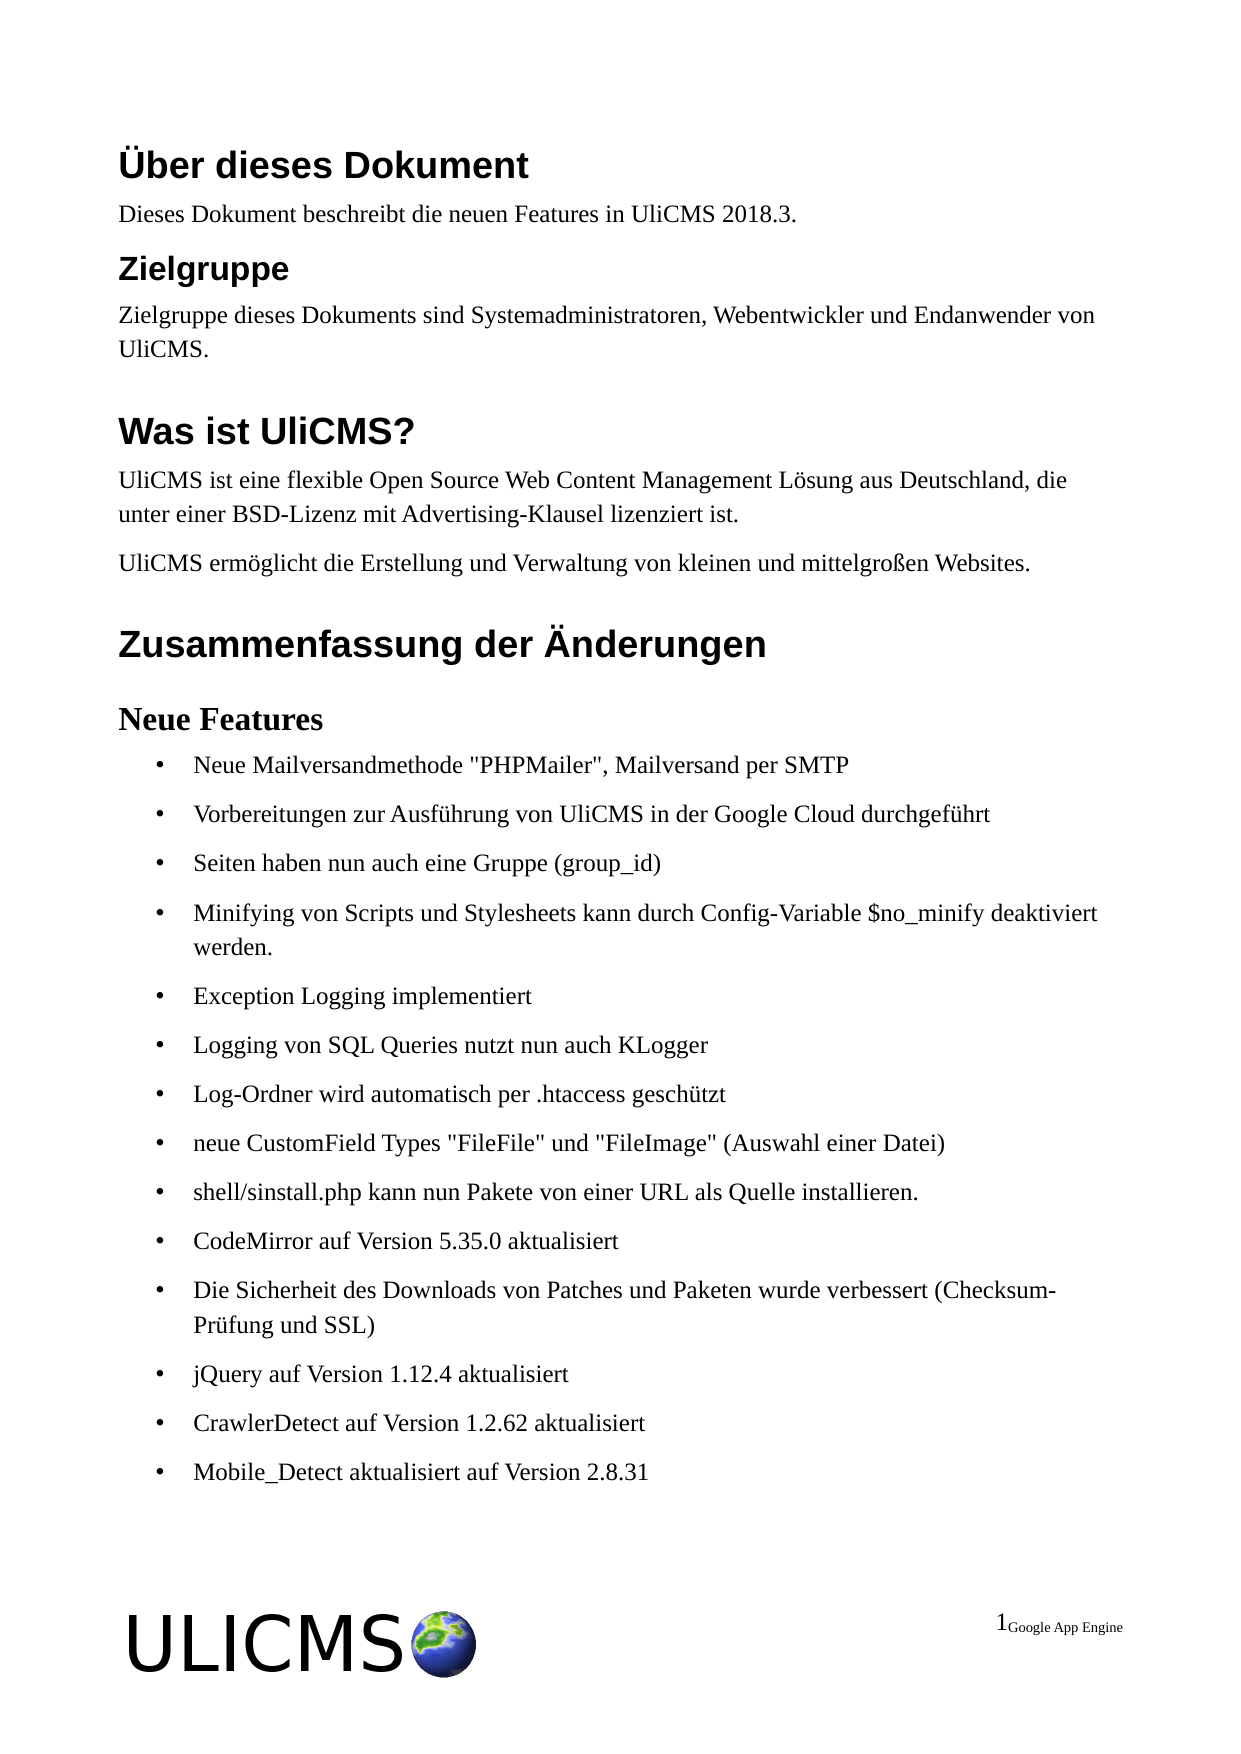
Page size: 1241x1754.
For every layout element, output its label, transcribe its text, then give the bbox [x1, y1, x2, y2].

list Vorbereitungen zur Ausführung von UliCMS in der Google Cloud durchgeführt [156, 799, 1123, 828]
list jQuery auf Version 1.12.4 aktualisiert [156, 1359, 1123, 1388]
list Mobile_Detect aktualisiert auf Version 2.8.31 [156, 1457, 1123, 1486]
list Die Sicherheit des Downloads von Patches und Paketen wurde verbessert (Checksum-Prüfung und SSL) [156, 1276, 1123, 1339]
list Logging von SQL Queries nutzt nun auch KLogger [156, 1030, 1123, 1059]
subtitle Neue Features [118, 699, 1123, 738]
text Zielgruppe dieses Dokuments sind Systemadministratoren, Webentwickler und Endanwender von UliCMS. [118, 300, 1123, 363]
list Neue Mailversandmethode "PHPMailer", Mailversand per SMTP [156, 750, 1123, 779]
list CodeMirror auf Version 5.35.0 aktualisiert [156, 1226, 1123, 1255]
text UliCMS ermöglicht die Erstellung und Verwaltung von kleinen und mittelgroßen Websites. [118, 548, 1123, 577]
list Seiten haben nun auch eine Gruppe (group_id) [156, 848, 1123, 877]
list shell/sinstall.php kann nun Pakete von einer URL als Quelle installieren. [156, 1177, 1123, 1206]
text Dieses Dokument beschreibt die neuen Features in UliCMS 2018.3. [118, 199, 1123, 228]
subtitle Über dieses Dokument [118, 143, 1123, 187]
text UliCMS ist eine flexible Open Source Web Content Management Lösung aus Deutschland, die unter einer BSD-Lizenz mit Advertising-Klausel lizenziert ist. [118, 465, 1123, 528]
list CrawlerDetect auf Version 1.2.62 aktualisiert [156, 1408, 1123, 1437]
subtitle Was ist UliCMS? [118, 408, 1123, 452]
list Log-Ordner wird automatisch per .htaccess geschützt [156, 1079, 1123, 1108]
list Minifying von Scripts und Stylesheets kann durch Config-Variable $no_minify deaktiviert werden. [156, 898, 1123, 961]
picture [118, 1607, 479, 1681]
list Exception Logging implementiert [156, 981, 1123, 1010]
subtitle Zielgruppe [118, 249, 1123, 287]
list neue CustomField Types "FileFile" und "FileImage" (Auswahl einer Datei) [156, 1128, 1123, 1157]
